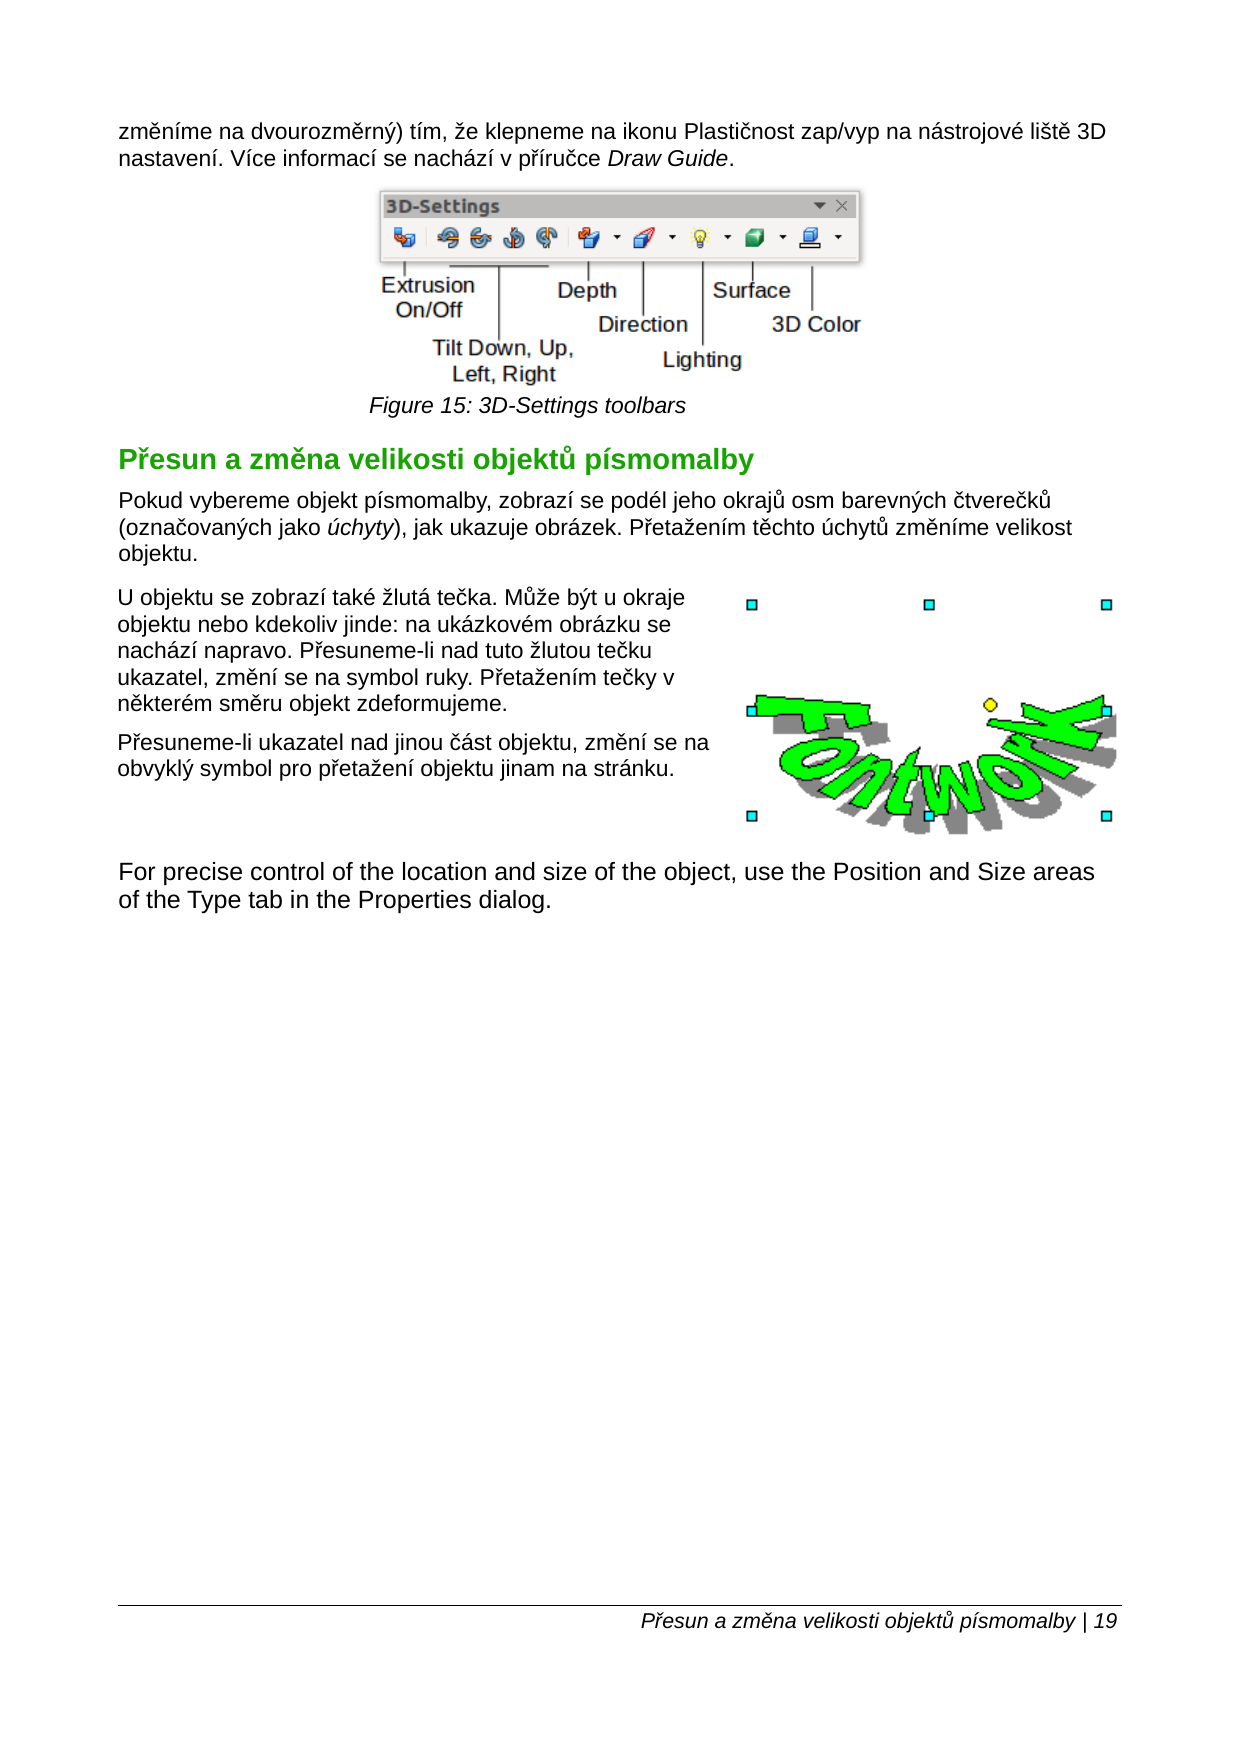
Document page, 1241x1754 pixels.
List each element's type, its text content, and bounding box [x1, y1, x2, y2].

text změníme na dvourozměrný) tím, že klepneme na ikonu Plastičnost zap/vyp na nástrojové liště 3D nastavení. Více informací se nachází v příručce Draw Guide. [118, 118, 1122, 171]
text For precise control of the location and size of the object, use the Position and Size areas of the Type tab in the Properties dialog. [118, 857, 1122, 914]
table_header U objektu se zobrazí také žlutá tečka. Může být u okraje objektu nebo kdekoliv jinde: na ukázkovém obrázku se nachází napravo. Přesuneme-li nad tuto žlutou tečku ukazatel, změní se na symbol ruky. Přetažením tečky v některém směru objekt zdeformujeme. Přesuneme-li ukazatel nad jinou část objektu, změní se na obvyklý symbol pro přetažení objektu jinam na stránku. [111, 579, 725, 857]
subtitle Přesun a změna velikosti objektů písmomalby [118, 442, 1122, 475]
text Pokud vybereme objekt písmomalby, zobrazí se podél jeho okrajů osm barevných čtverečků (označovaných jako úchyty), jak ukazuje obrázek. Přetažením těchto úchytů změníme velikost objektu. [118, 487, 1122, 566]
picture [742, 584, 1117, 836]
table_header [725, 579, 1122, 857]
picture [368, 183, 872, 392]
text Figure 15: 3D-Settings toolbars [369, 392, 871, 418]
